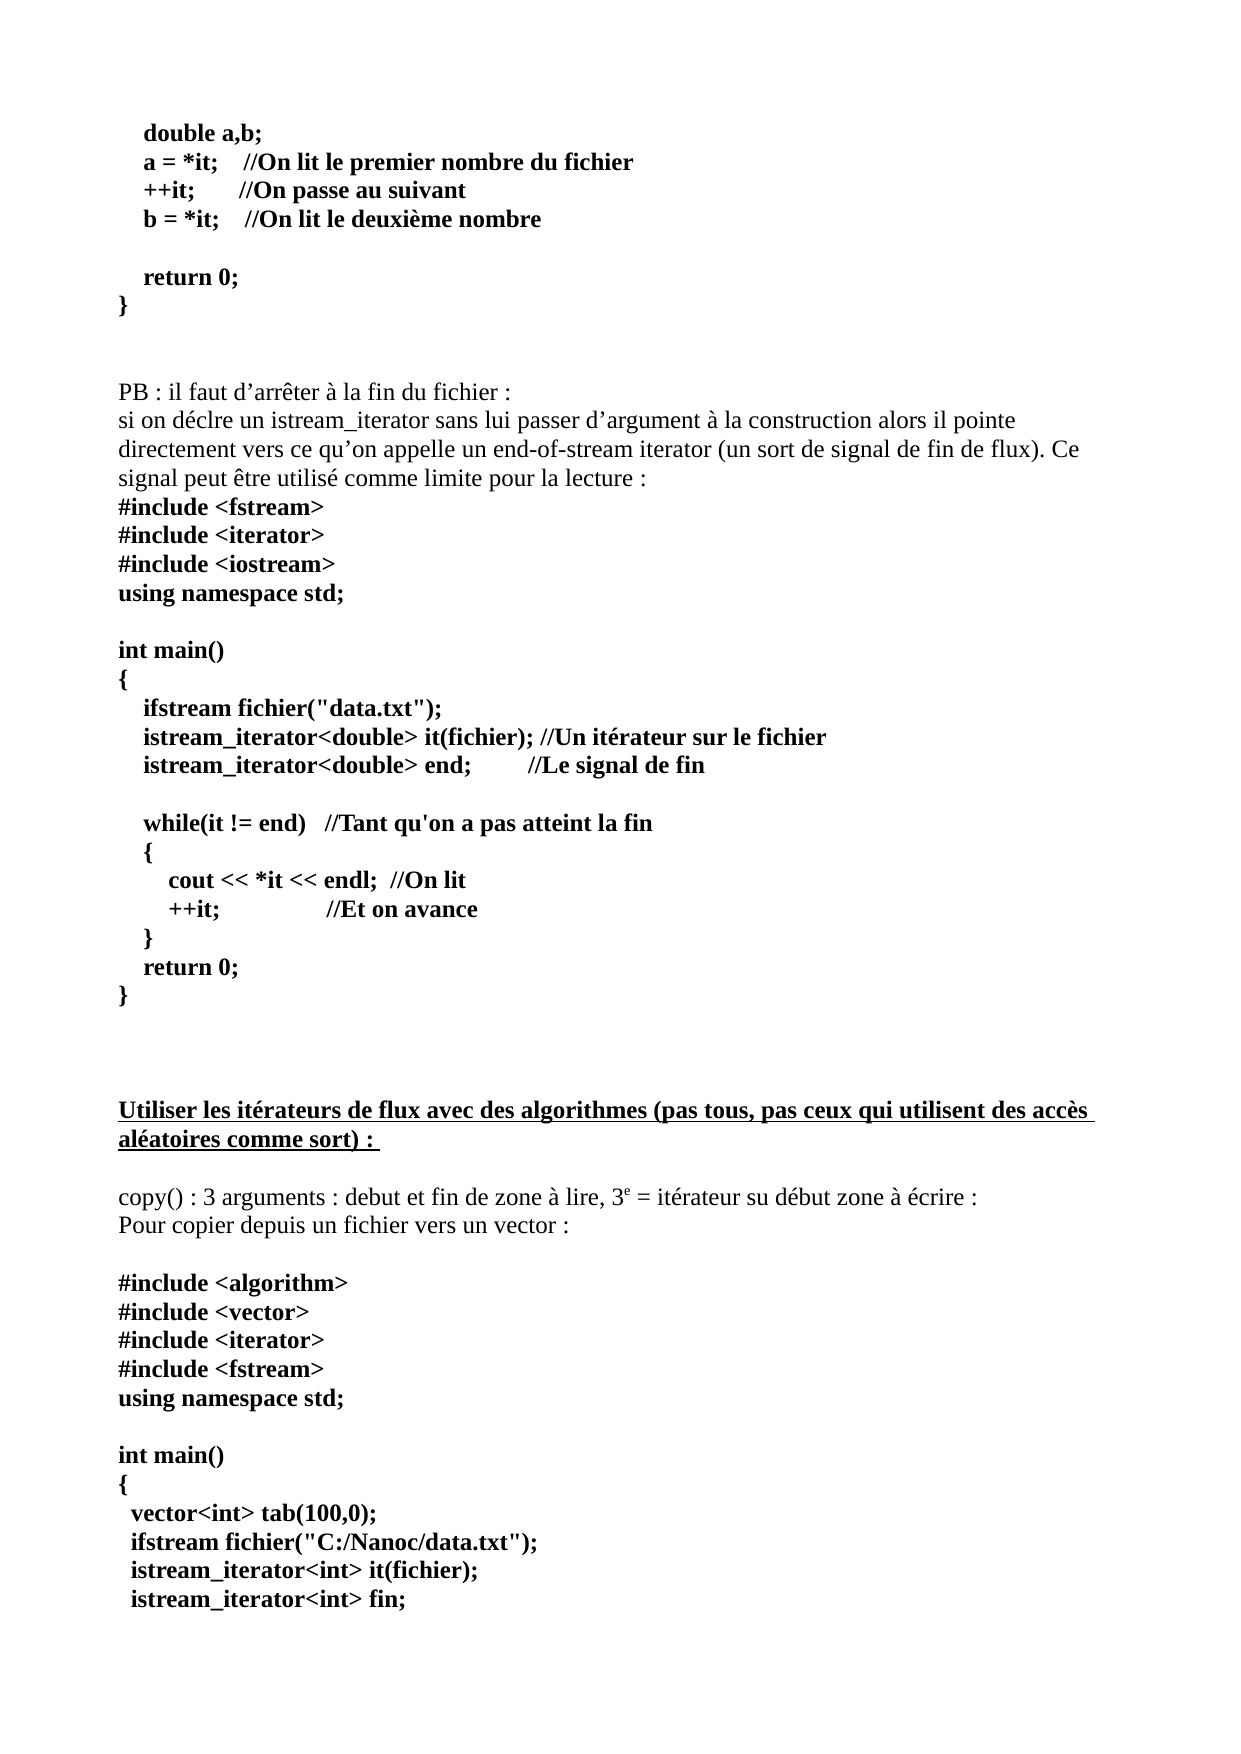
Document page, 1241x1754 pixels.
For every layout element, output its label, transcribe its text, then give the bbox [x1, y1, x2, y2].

text #include <algorithm> [118, 1268, 1122, 1297]
text Utiliser les itérateurs de flux avec des algorithmes (pas tous, pas ceux qui utilisent des accès aléatoires comme sort) : [118, 1096, 1122, 1153]
text PB : il faut d’arrêter à la fin du fichier : [118, 377, 1122, 406]
text b = *it; //On lit le deuxième nombre [118, 204, 1122, 233]
text } [118, 291, 1122, 319]
text istream_iterator<int> fin; [118, 1584, 1122, 1613]
text int main() [118, 1441, 1122, 1469]
text istream_iterator<double> it(fichier); //Un itérateur sur le fichier [118, 722, 1122, 751]
text using namespace std; [118, 578, 1122, 607]
text vector<int> tab(100,0); [118, 1498, 1122, 1527]
text } [118, 981, 1122, 1009]
text double a,b; [118, 118, 1122, 147]
text ifstream fichier("data.txt"); [118, 693, 1122, 722]
text return 0; [118, 952, 1122, 981]
text ++it; //Et on avance [118, 894, 1122, 923]
text ifstream fichier("C:/Nanoc/data.txt"); [118, 1527, 1122, 1556]
text #include <iostream> [118, 549, 1122, 578]
text } [118, 923, 1122, 952]
text Pour copier depuis un fichier vers un vector : [118, 1211, 1122, 1239]
text { [118, 664, 1122, 693]
text cout << *it << endl; //On lit [118, 866, 1122, 894]
text int main() [118, 636, 1122, 664]
text { [118, 837, 1122, 866]
text si on déclre un istream_iterator sans lui passer d’argument à la construction alors il pointe directement vers ce qu’on appelle un end-of-stream iterator (un sort de signal de fin de flux). Ce signal peut être utilisé comme limite pour la lecture : [118, 406, 1122, 492]
text return 0; [118, 262, 1122, 291]
text #include <fstream> [118, 492, 1122, 521]
text copy() : 3 arguments : debut et fin de zone à lire, 3e = itérateur su début zone à écrire : [118, 1182, 1122, 1211]
text istream_iterator<int> it(fichier); [118, 1556, 1122, 1584]
text while(it != end) //Tant qu'on a pas atteint la fin [118, 808, 1122, 837]
text { [118, 1469, 1122, 1498]
text a = *it; //On lit le premier nombre du fichier [118, 147, 1122, 176]
text #include <vector> [118, 1297, 1122, 1326]
text ++it; //On passe au suivant [118, 176, 1122, 204]
text using namespace std; [118, 1383, 1122, 1412]
text #include <iterator> [118, 1326, 1122, 1354]
text #include <fstream> [118, 1354, 1122, 1383]
text #include <iterator> [118, 521, 1122, 549]
text istream_iterator<double> end; //Le signal de fin [118, 751, 1122, 779]
